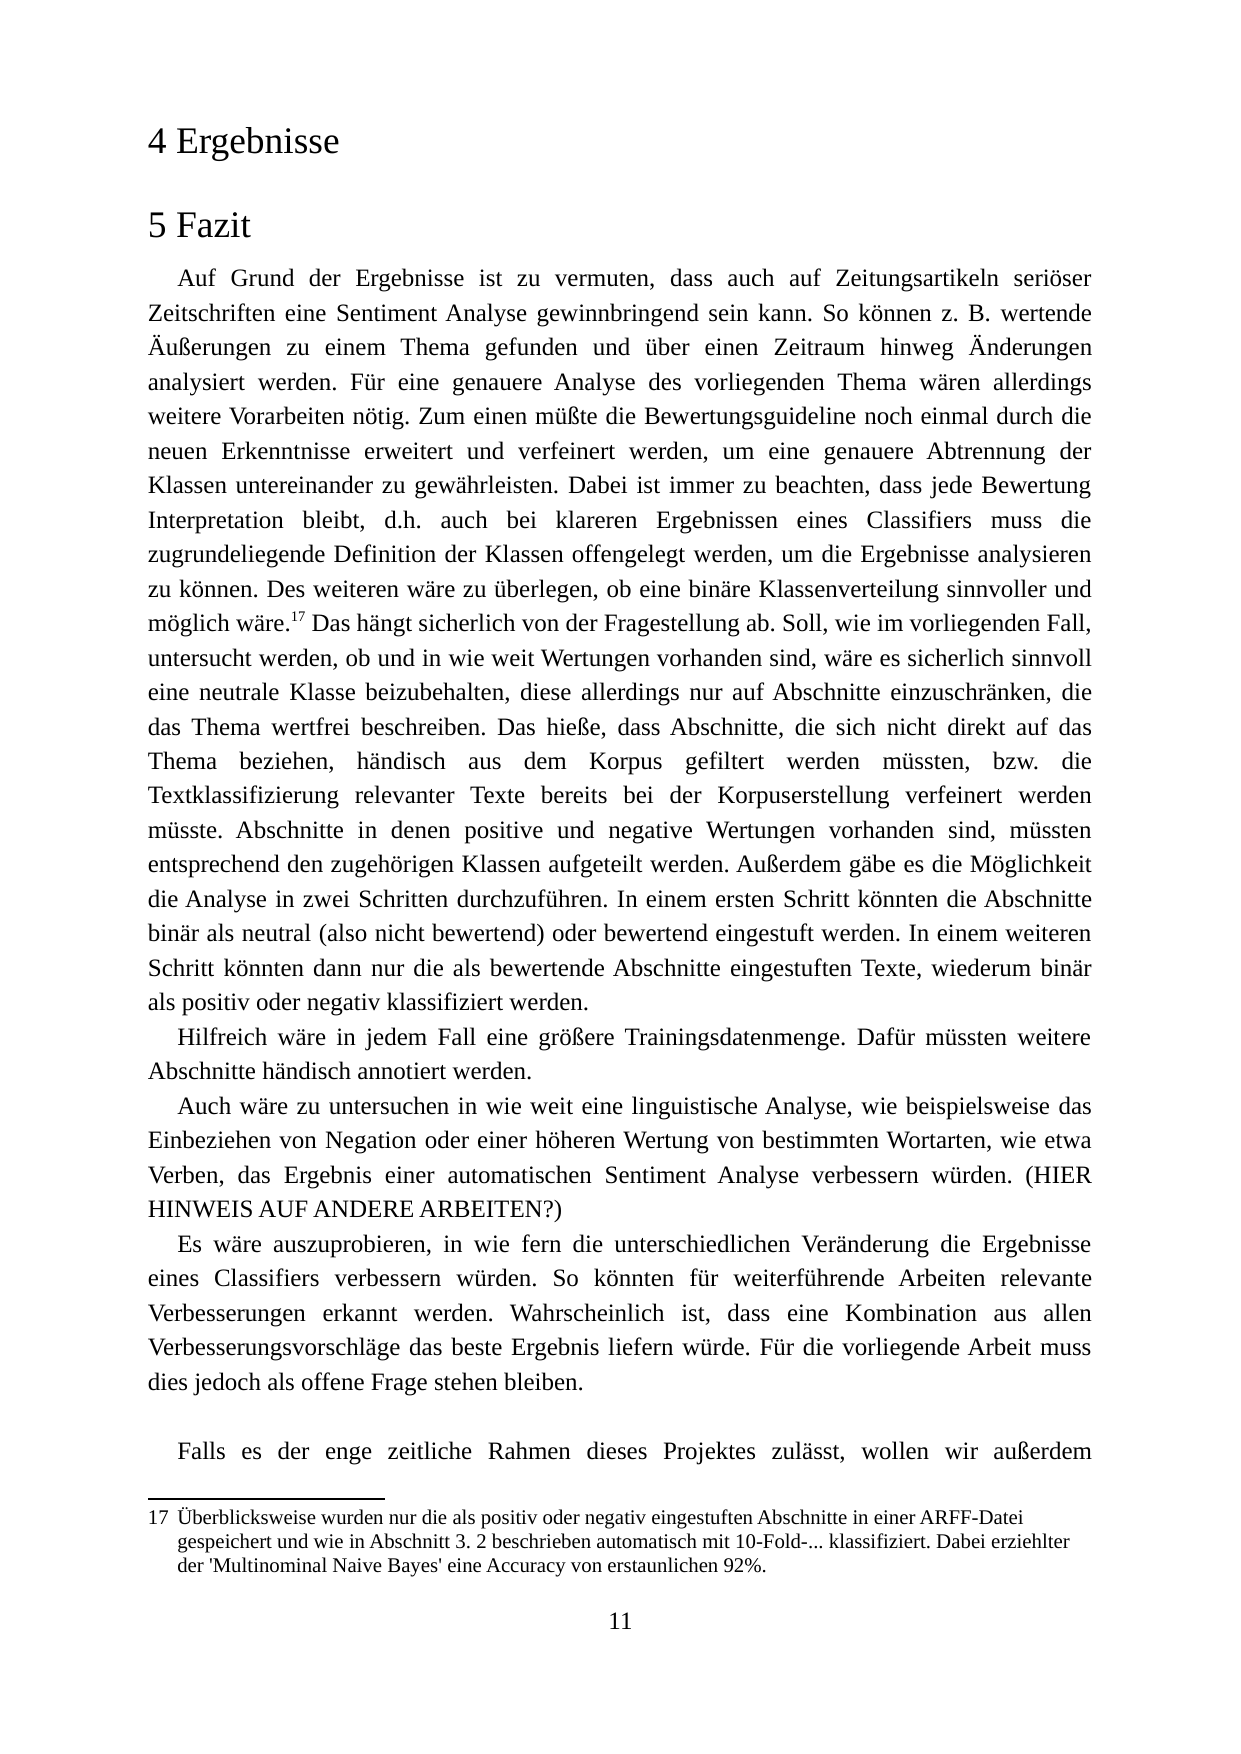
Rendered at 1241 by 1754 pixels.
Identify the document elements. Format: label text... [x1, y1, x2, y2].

text Auch wäre zu untersuchen in wie weit eine linguistische Analyse, wie beispielsweise das Einbeziehen von Negation oder einer höheren Wertung von bestimmten Wortarten, wie etwa Verben, das Ergebnis einer automatischen Sentiment Analyse verbessern würden. (HIER HINWEIS AUF ANDERE ARBEITEN?) [148, 1091, 1093, 1223]
text Überblicksweise wurden nur die als positiv oder negativ eingestuften Abschnitte in einer ARFF-Datei gespeichert und wie in Abschnitt 3. 2 beschrieben automatisch mit 10-Fold-... klassifiziert. Dabei erziehlter der 'Multinominal Naive Bayes' eine Accuracy von erstaunlichen 92%. [148, 1505, 1093, 1577]
text 4 Ergebnisse [148, 118, 1093, 161]
text Hilfreich wäre in jedem Fall eine größere Trainingsdatenmenge. Dafür müssten weitere Abschnitte händisch annotiert werden. [148, 1022, 1093, 1085]
text 5 Fazit [148, 203, 1093, 246]
text Falls es der enge zeitliche Rahmen dieses Projektes zulässt, wollen wir außerdem [148, 1436, 1093, 1464]
text Auf Grund der Ergebnisse ist zu vermuten, dass auch auf Zeitungsartikeln seriöser Zeitschriften eine Sentiment Analyse gewinnbringend sein kann. So können z. B. wertende Äußerungen zu einem Thema gefunden und über einen Zeitraum hinweg Änderungen analysiert werden. Für eine genauere Analyse des vorliegenden Thema wären allerdings weitere Vorarbeiten nötig. Zum einen müßte die Bewertungsguideline noch einmal durch die neuen Erkenntnisse erweitert und verfeinert werden, um eine genauere Abtrennung der Klassen untereinander zu gewährleisten. Dabei ist immer zu beachten, dass jede Bewertung Interpretation bleibt, d.h. auch bei klareren Ergebnissen eines Classifiers muss die zugrundeliegende Definition der Klassen offengelegt werden, um die Ergebnisse analysieren zu können. Des weiteren wäre zu überlegen, ob eine binäre Klassenverteilung sinnvoller und möglich wäre. Das hängt sicherlich von der Fragestellung ab. Soll, wie im vorliegenden Fall, untersucht werden, ob und in wie weit Wertungen vorhanden sind, wäre es sicherlich sinnvoll eine neutrale Klasse beizubehalten, diese allerdings nur auf Abschnitte einzuschränken, die das Thema wertfrei beschreiben. Das hieße, dass Abschnitte, die sich nicht direkt auf das Thema beziehen, händisch aus dem Korpus gefiltert werden müssten, bzw. die Textklassifizierung relevanter Texte bereits bei der Korpuserstellung verfeinert werden müsste. Abschnitte in denen positive und negative Wertungen vorhanden sind, müssten entsprechend den zugehörigen Klassen aufgeteilt werden. Außerdem gäbe es die Möglichkeit die Analyse in zwei Schritten durchzuführen. In einem ersten Schritt könnten die Abschnitte binär als neutral (also nicht bewertend) oder bewertend eingestuft werden. In einem weiteren Schritt könnten dann nur die als bewertende Abschnitte eingestuften Texte, wiederum binär als positiv oder negativ klassifiziert werden. [148, 263, 1093, 1016]
text Es wäre auszuprobieren, in wie fern die unterschiedlichen Veränderung die Ergebnisse eines Classifiers verbessern würden. So könnten für weiterführende Arbeiten relevante Verbesserungen erkannt werden. Wahrscheinlich ist, dass eine Kombination aus allen Verbesserungsvorschläge das beste Ergebnis liefern würde. Für die vorliegende Arbeit muss dies jedoch als offene Frage stehen bleiben. [148, 1229, 1093, 1396]
